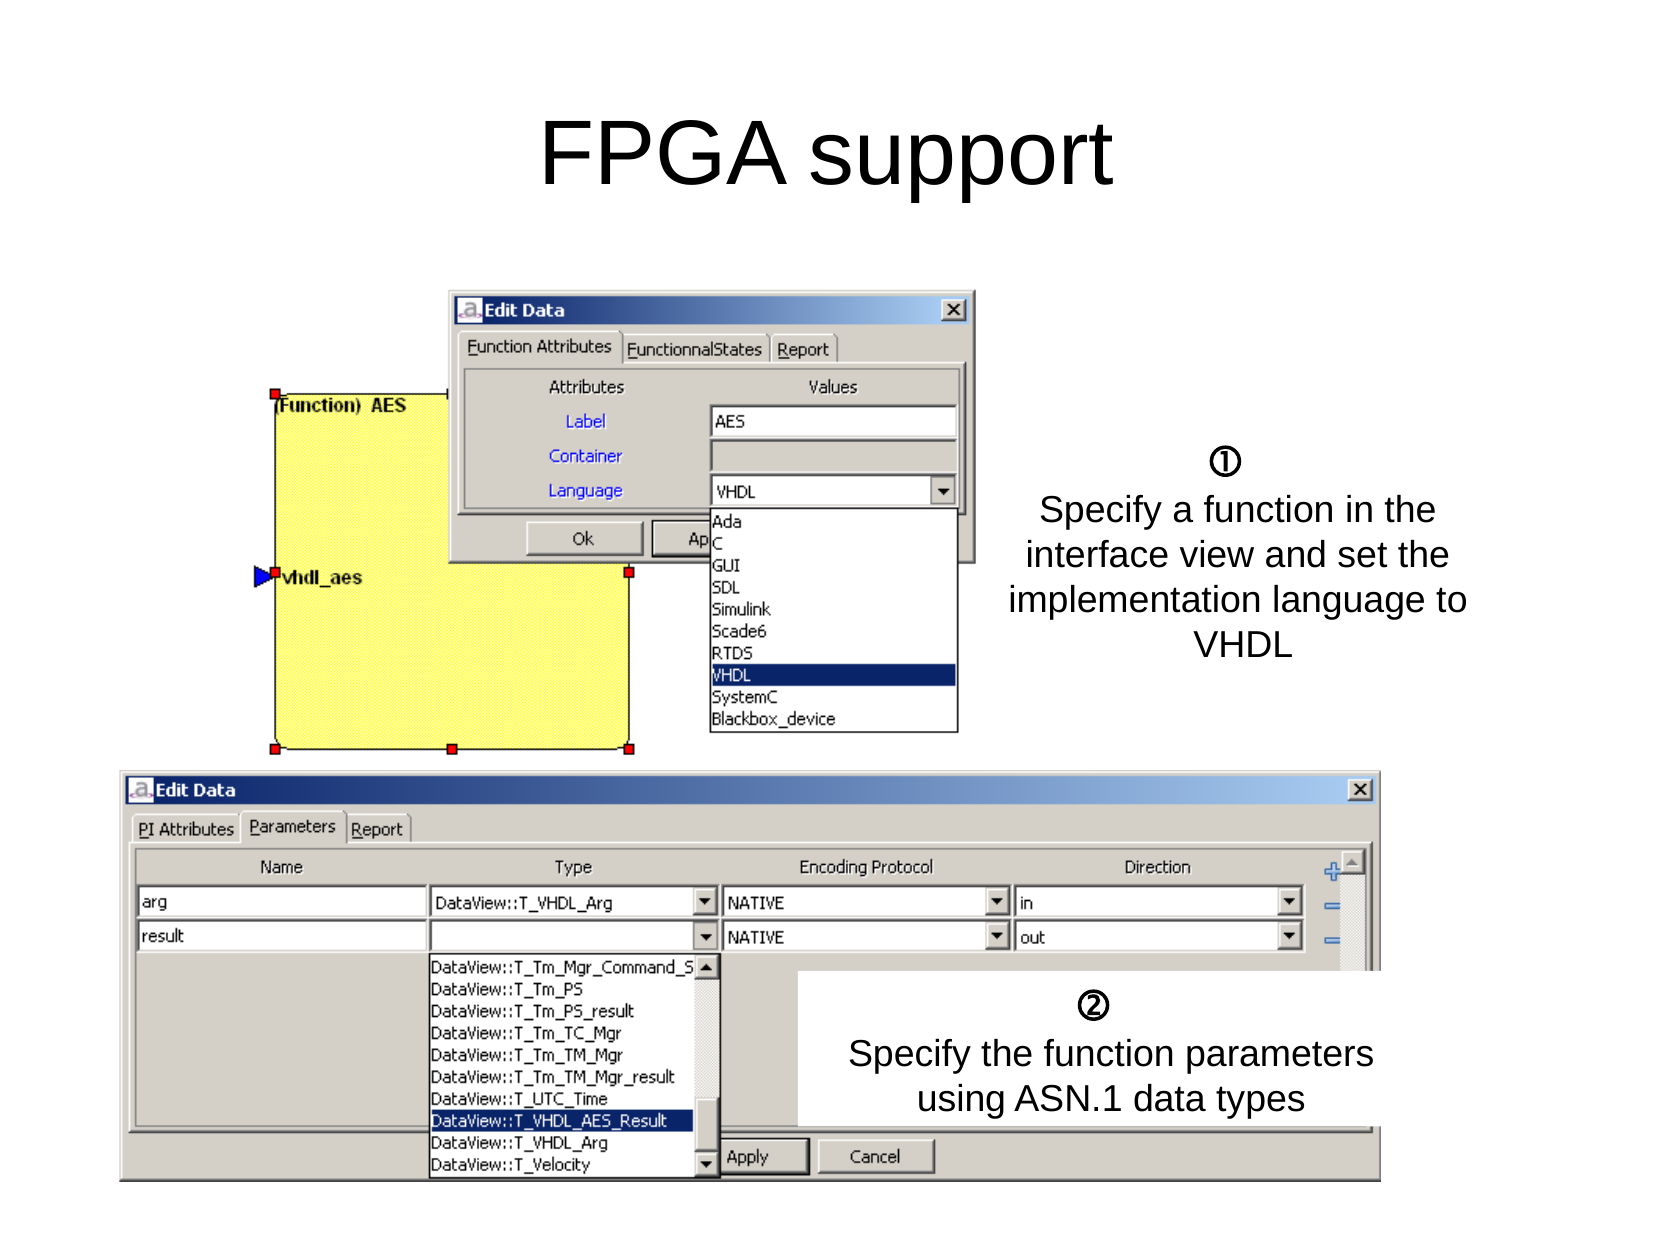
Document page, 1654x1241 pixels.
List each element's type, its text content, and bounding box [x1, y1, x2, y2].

picture [118, 262, 1381, 1182]
text_box  Specify the function parameters using ASN.1 data types [797, 970, 1390, 1127]
title FPGA support [82, 49, 1571, 257]
text_box  Specify a function in the interface view and set the implementation language to VHDL [957, 426, 1493, 673]
